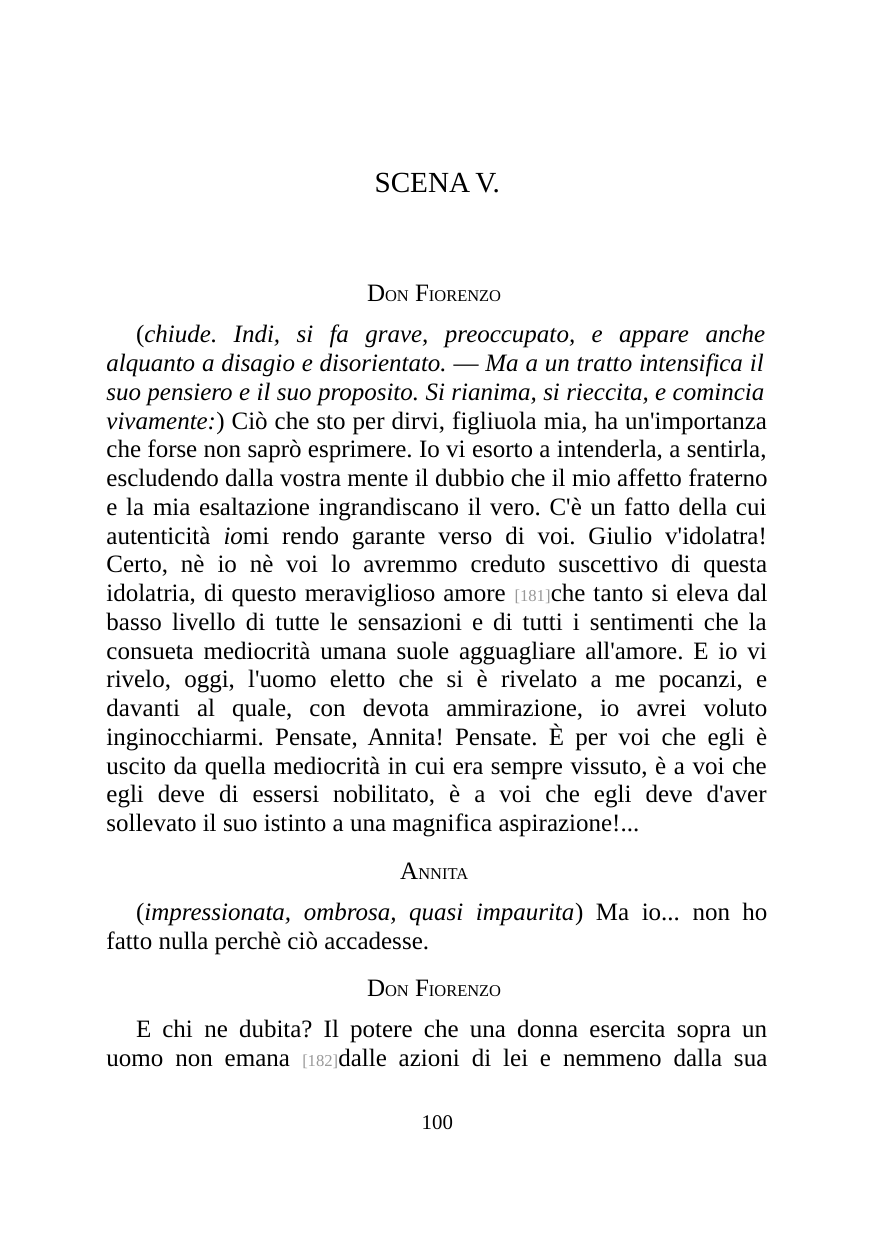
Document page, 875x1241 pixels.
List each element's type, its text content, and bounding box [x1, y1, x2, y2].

text (impressionata, ombrosa, quasi impaurita) Ma io... non ho fatto nulla perchè ciò accadesse. [106, 897, 768, 954]
text Don Fiorenzo [106, 278, 768, 307]
text Don Fiorenzo [106, 973, 768, 1002]
text E chi ne dubita? Il potere che una donna esercita sopra un uomo non emana [182]dalle azioni di lei e nemmeno dalla sua [106, 1014, 768, 1072]
text Annita [106, 856, 768, 884]
subtitle SCENA V. [106, 165, 768, 199]
text (chiude. Indi, si fa grave, preoccupato, e appare anche alquanto a disagio e disorientato. ― Ma a un tratto intensifica il suo pensiero e il suo proposito. Si rianima, si rieccita, e comincia vivamente:) Ciò che sto per dirvi, figliuola mia, ha un'importanza che forse non saprò esprimere. Io vi esorto a intenderla, a sentirla, escludendo dalla vostra mente il dubbio che il mio affetto fraterno e la mia esaltazione ingrandiscano il vero. C'è un fatto della cui autenticità iomi rendo garante verso di voi. Giulio v'idolatra! Certo, nè io nè voi lo avremmo creduto suscettivo di questa idolatria, di questo meraviglioso amore [181]che tanto si eleva dal basso livello di tutte le sensazioni e di tutti i sentimenti che la consueta mediocrità umana suole agguagliare all'amore. E io vi rivelo, oggi, l'uomo eletto che si è rivelato a me pocanzi, e davanti al quale, con devota ammirazione, io avrei voluto inginocchiarmi. Pensate, Annita! Pensate. È per voi che egli è uscito da quella mediocrità in cui era sempre vissuto, è a voi che egli deve di essersi nobilitato, è a voi che egli deve d'aver sollevato il suo istinto a una magnifica aspirazione!... [106, 319, 768, 837]
